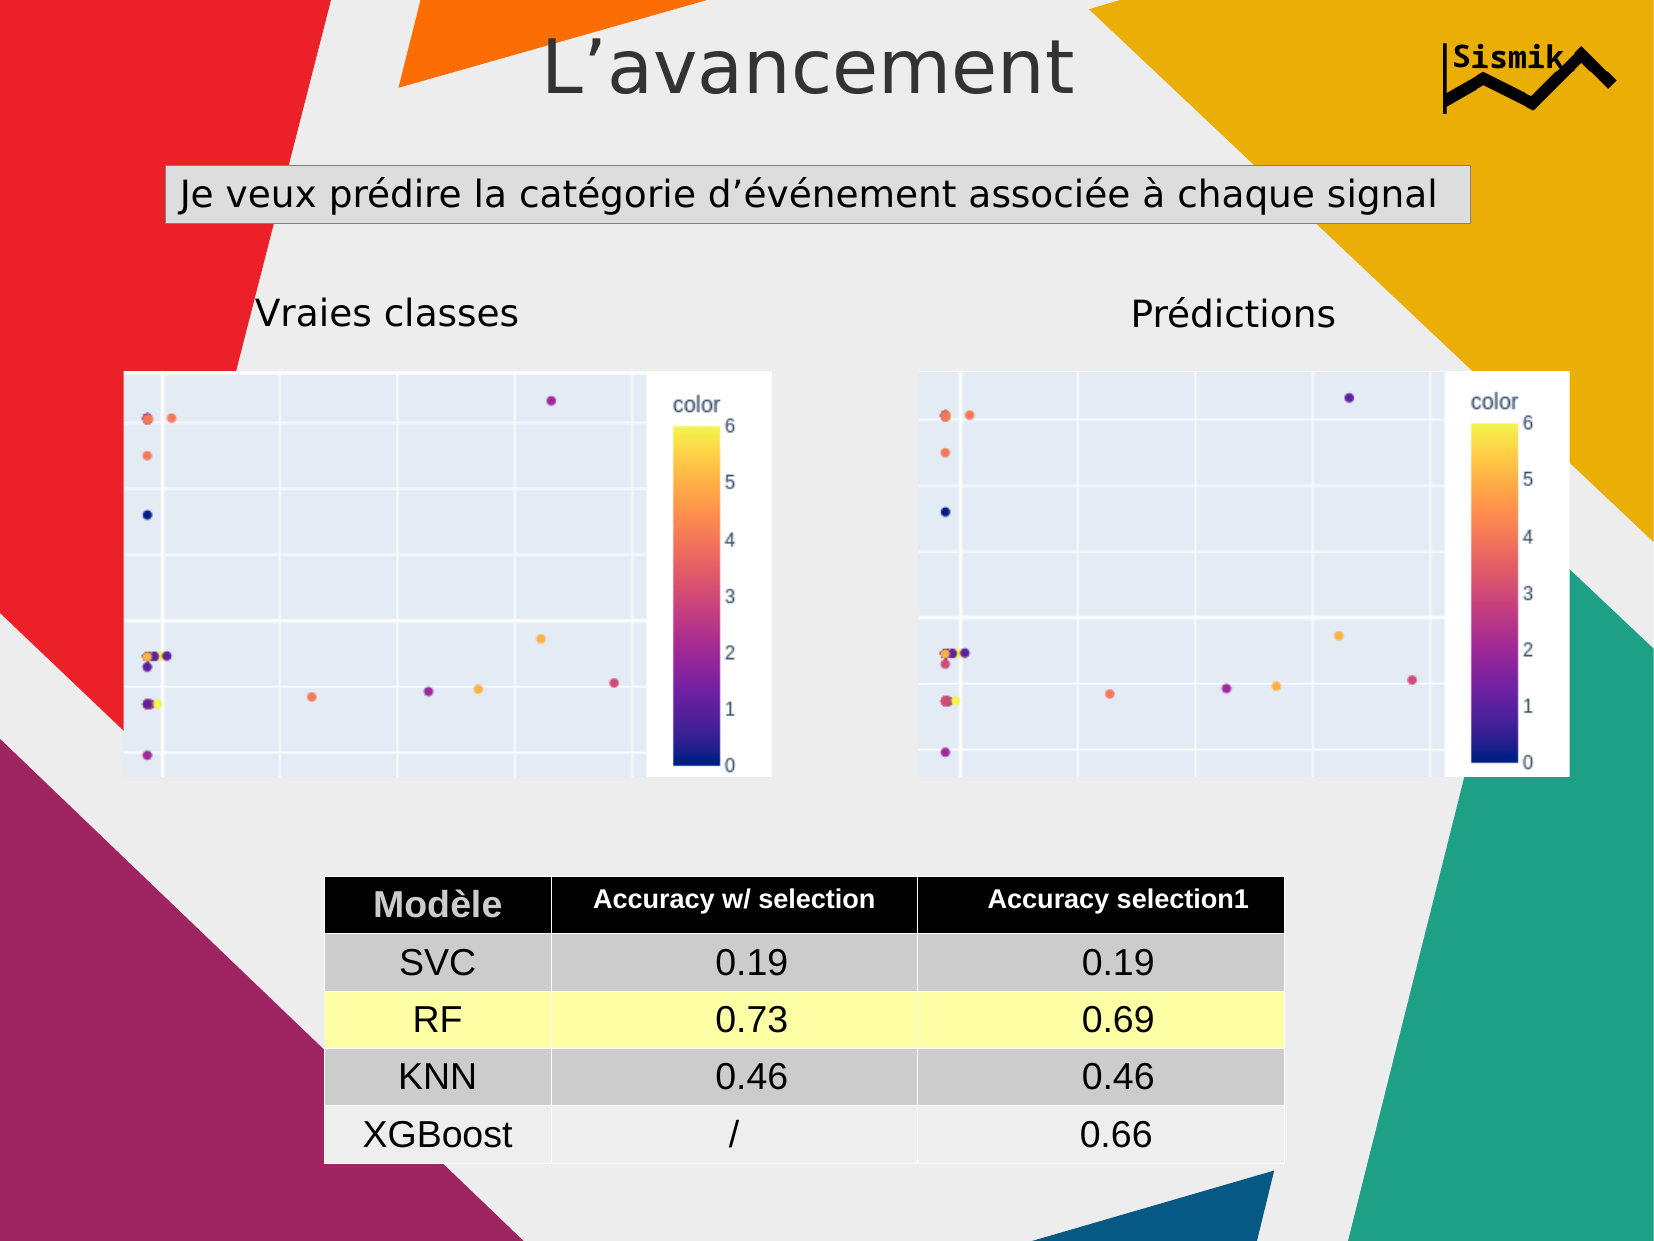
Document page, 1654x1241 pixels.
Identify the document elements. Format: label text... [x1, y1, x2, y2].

table_cell 0.19 [918, 934, 1284, 991]
picture [918, 371, 1570, 777]
table_cell 0.66 [918, 1106, 1284, 1163]
table_cell XGBoost [325, 1106, 551, 1163]
table_cell 0.73 [552, 992, 917, 1048]
table_cell RF [325, 992, 551, 1048]
text_box Prédictions [1115, 285, 1356, 387]
title L’avancement [450, 0, 1167, 136]
table_header Modèle [325, 877, 551, 933]
table_cell 0.46 [918, 1049, 1284, 1105]
text_box Je veux prédire la catégorie d’événement associée à chaque signal [165, 165, 1471, 224]
table_cell KNN [325, 1049, 551, 1105]
table_cell SVC [325, 934, 551, 991]
table_cell 0.46 [552, 1049, 917, 1105]
table_header Accuracy w/ selection [552, 877, 917, 933]
table_cell 0.69 [918, 992, 1284, 1048]
picture [1443, 39, 1624, 114]
table_header Accuracy selection1 [918, 877, 1284, 933]
table_cell / [552, 1106, 917, 1163]
text_box Vraies classes [240, 284, 546, 344]
table_cell 0.19 [552, 934, 917, 991]
text_box Sismik [1437, 26, 1589, 81]
picture [123, 371, 772, 777]
